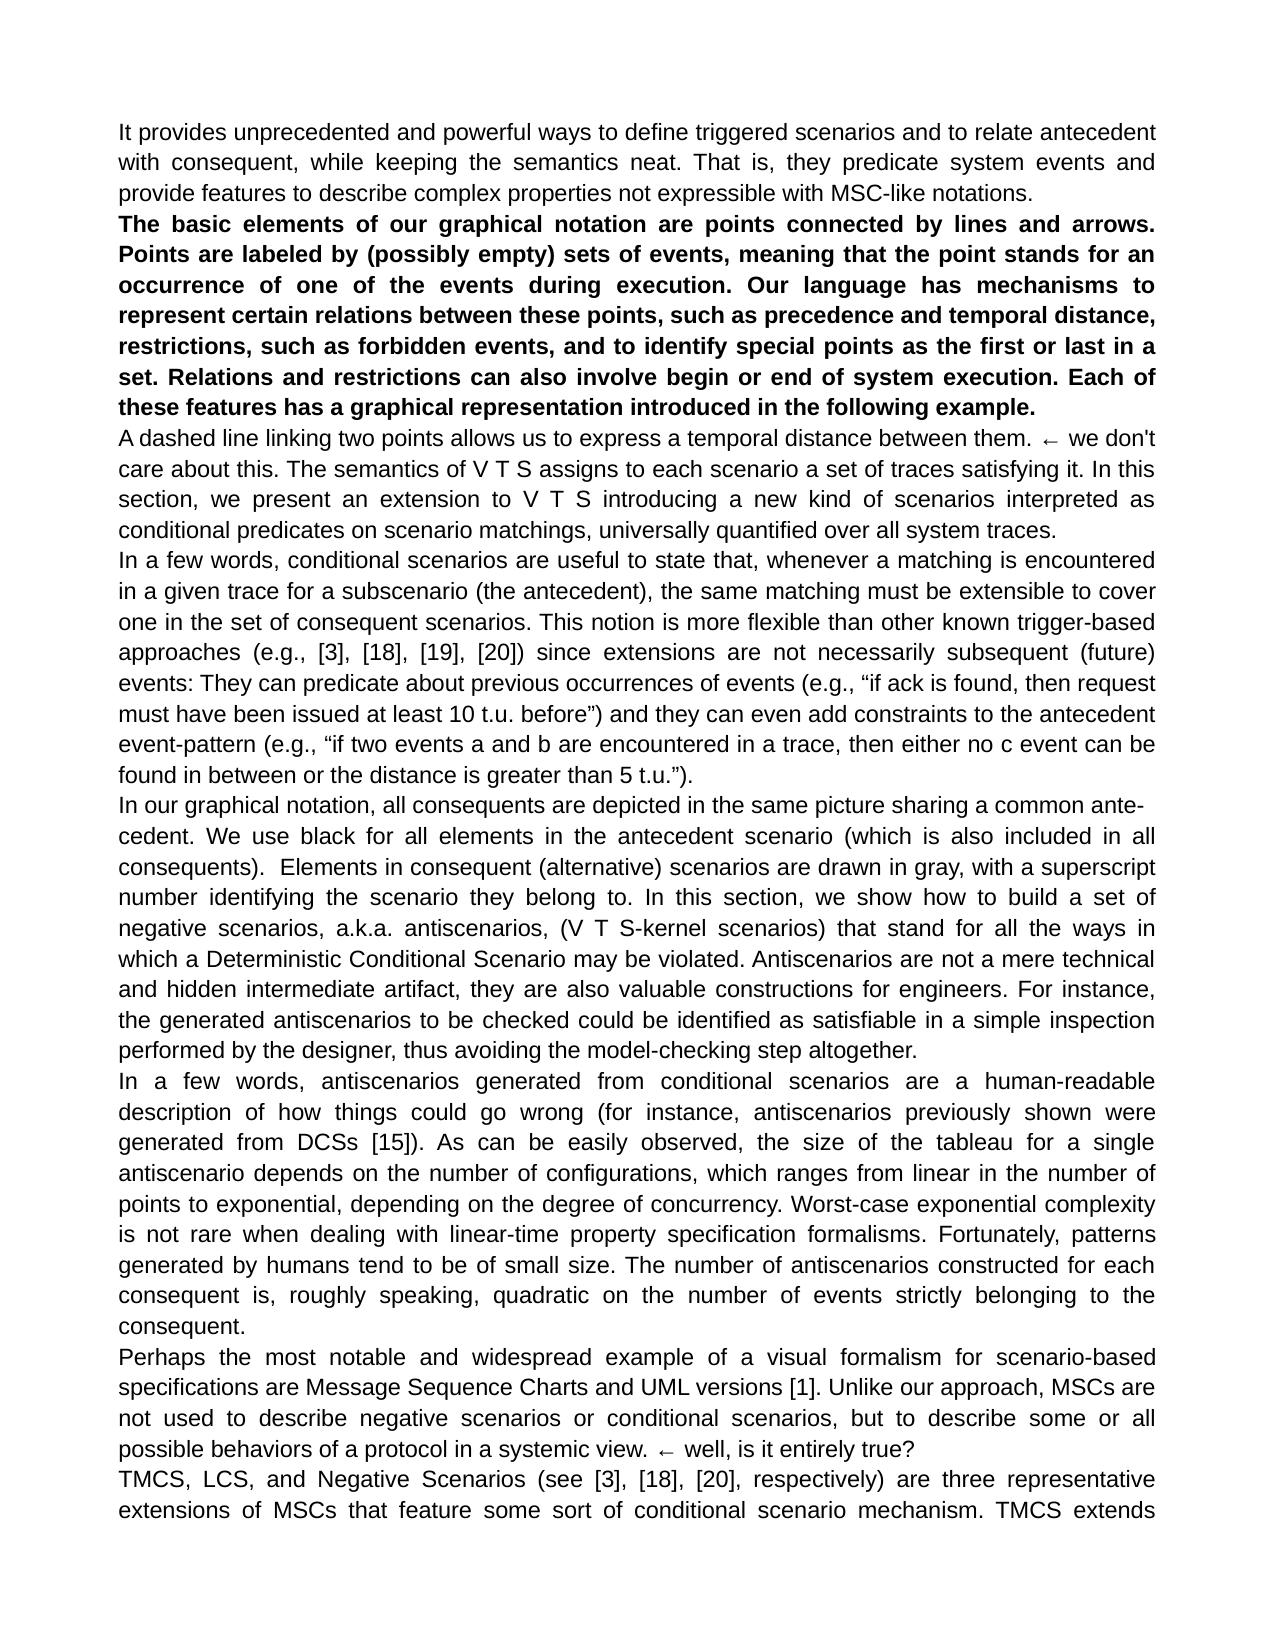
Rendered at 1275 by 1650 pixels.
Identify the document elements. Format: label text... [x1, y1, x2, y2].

text In a few words, conditional scenarios are useful to state that, whenever a matching is encountered in a given trace for a subscenario (the antecedent), the same matching must be extensible to cover one in the set of consequent scenarios. This notion is more flexible than other known trigger-based approaches (e.g., [3], [18], [19], [20]) since extensions are not necessarily subsequent (future) events: They can predicate about previous occurrences of events (e.g., “if ack is found, then request must have been issued at least 10 t.u. before”) and they can even add constraints to the antecedent event-pattern (e.g., “if two events a and b are encountered in a trace, then either no c event can be found in between or the distance is greater than 5 t.u.”). [118, 547, 1157, 788]
text It provides unprecedented and powerful ways to define triggered scenarios and to relate antecedent with consequent, while keeping the semantics neat. That is, they predicate system events and provide features to describe complex properties not expressible with MSC-like notations. [118, 118, 1157, 206]
text TMCS, LCS, and Negative Scenarios (see [3], [18], [20], respectively) are three representative extensions of MSCs that feature some sort of conditional scenario mechanism. TMCS extends [118, 1466, 1157, 1523]
text A dashed line linking two points allows us to express a temporal distance between them. ← we don't care about this. The semantics of V T S assigns to each scenario a set of traces satisfying it. In this section, we present an extension to V T S introducing a new kind of scenarios interpreted as conditional predicates on scenario matchings, universally quantified over all system traces. [118, 424, 1157, 543]
text In our graphical notation, all consequents are depicted in the same picture sharing a common ante- [118, 792, 1157, 819]
text cedent. We use black for all elements in the antecedent scenario (which is also included in all consequents). Elements in consequent (alternative) scenarios are drawn in gray, with a superscript number identifying the scenario they belong to. In this section, we show how to build a set of negative scenarios, a.k.a. antiscenarios, (V T S-kernel scenarios) that stand for all the ways in which a Deterministic Conditional Scenario may be violated. Antiscenarios are not a mere technical and hidden intermediate artifact, they are also valuable constructions for engineers. For instance, the generated antiscenarios to be checked could be identified as satisfiable in a simple inspection performed by the designer, thus avoiding the model-checking step altogether. [118, 822, 1157, 1064]
text Perhaps the most notable and widespread example of a visual formalism for scenario-based specifications are Message Sequence Charts and UML versions [1]. Unlike our approach, MSCs are not used to describe negative scenarios or conditional scenarios, but to describe some or all possible behaviors of a protocol in a systemic view. ← well, is it entirely true? [118, 1343, 1157, 1462]
text In a few words, antiscenarios generated from conditional scenarios are a human-readable description of how things could go wrong (for instance, antiscenarios previously shown were generated from DCSs [15]). As can be easily observed, the size of the tableau for a single antiscenario depends on the number of configurations, which ranges from linear in the number of points to exponential, depending on the degree of concurrency. Worst-case exponential complexity is not rare when dealing with linear-time property specification formalisms. Fortunately, patterns generated by humans tend to be of small size. The number of antiscenarios constructed for each consequent is, roughly speaking, quadratic on the number of events strictly belonging to the consequent. [118, 1067, 1157, 1339]
text The basic elements of our graphical notation are points connected by lines and arrows. Points are labeled by (possibly empty) sets of events, meaning that the point stands for an occurrence of one of the events during execution. Our language has mechanisms to represent certain relations between these points, such as precedence and temporal distance, restrictions, such as forbidden events, and to identify special points as the first or last in a set. Relations and restrictions can also involve begin or end of system execution. Each of these features has a graphical representation introduced in the following example. [118, 210, 1157, 421]
